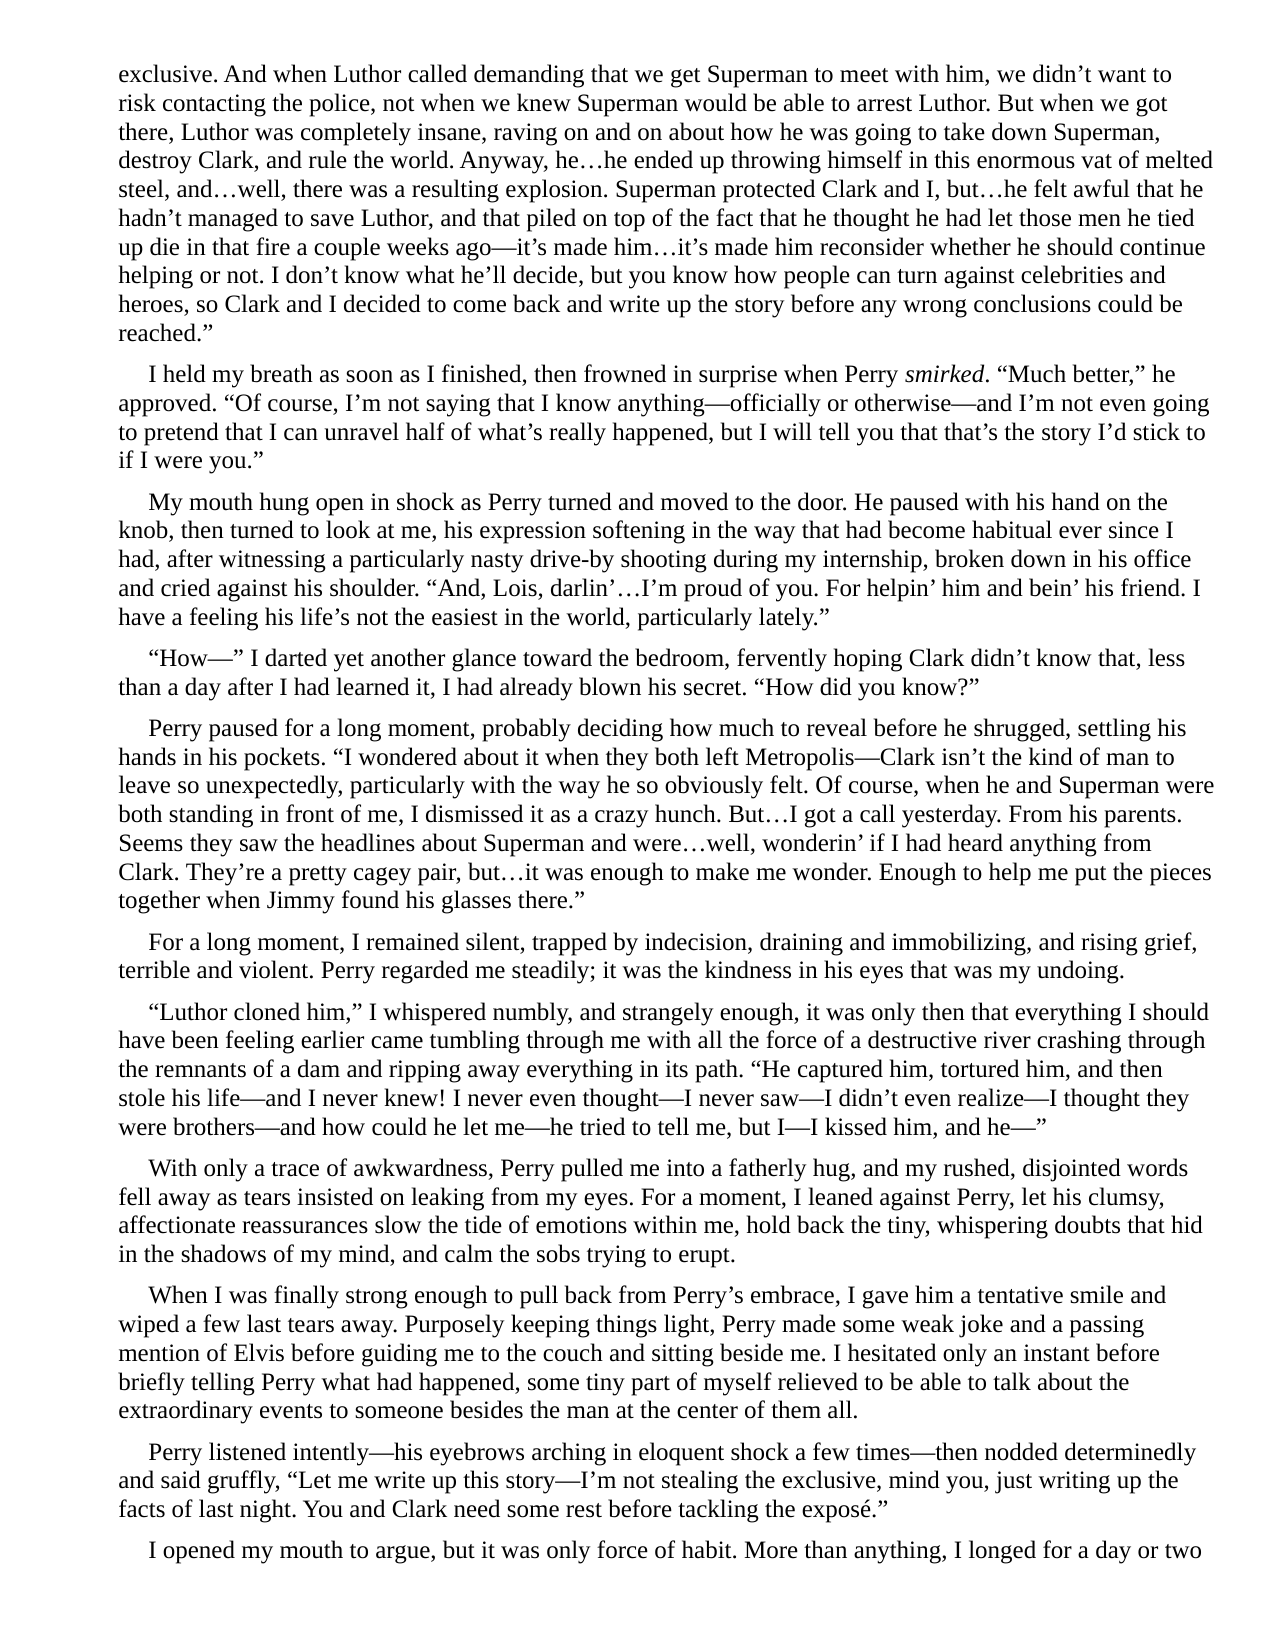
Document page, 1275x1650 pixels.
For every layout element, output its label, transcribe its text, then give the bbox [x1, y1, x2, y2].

text For a long moment, I remained silent, trapped by indecision, draining and immobilizing, and rising grief, terrible and violent. Perry regarded me steadily; it was the kindness in his eyes that was my undoing. [118, 927, 1216, 984]
text exclusive. And when Luthor called demanding that we get Superman to meet with him, we didn’t want to risk contacting the police, not when we knew Superman would be able to arrest Luthor. But when we got there, Luthor was completely insane, raving on and on about how he was going to take down Superman, destroy Clark, and rule the world. Anyway, he…he ended up throwing himself in this enormous vat of melted steel, and…well, there was a resulting explosion. Superman protected Clark and I, but…he felt awful that he hadn’t managed to save Luthor, and that piled on top of the fact that he thought he had let those men he tied up die in that fire a couple weeks ago—it’s made him…it’s made him reconsider whether he should continue helping or not. I don’t know what he’ll decide, but you know how people can turn against celebrities and heroes, so Clark and I decided to come back and write up the story before any wrong conclusions could be reached.” [118, 59, 1216, 347]
text “How—” I darted yet another glance toward the bedroom, fervently hoping Clark didn’t know that, less than a day after I had learned it, I had already blown his secret. “How did you know?” [118, 643, 1216, 700]
text Perry listened intently—his eyebrows arching in eloquent shock a few times—then nodded determinedly and said gruffly, “Let me write up this story—I’m not stealing the exclusive, mind you, just writing up the facts of last night. You and Clark need some rest before tackling the exposé.” [118, 1437, 1216, 1523]
text Perry paused for a long moment, probably deciding how much to reveal before he shrugged, settling his hands in his pockets. “I wondered about it when they both left Metropolis—Clark isn’t the kind of man to leave so unexpectedly, particularly with the way he so obviously felt. Of course, when he and Superman were both standing in front of me, I dismissed it as a crazy hunch. But…I got a call yesterday. From his parents. Seems they saw the headlines about Superman and were…well, wonderin’ if I had heard anything from Clark. They’re a pretty cagey pair, but…it was enough to make me wonder. Enough to help me put the pieces together when Jimmy found his glasses there.” [118, 713, 1216, 914]
text With only a trace of awkwardness, Perry pulled me into a fatherly hug, and my rushed, disjointed words fell away as tears insisted on leaking from my eyes. For a moment, I leaned against Perry, let his clumsy, affectionate reassurances slow the tide of emotions within me, hold back the tiny, whispering doubts that hid in the shadows of my mind, and calm the sobs trying to erupt. [118, 1153, 1216, 1268]
text “Luthor cloned him,” I whispered numbly, and strangely enough, it was only then that everything I should have been feeling earlier came tumbling through me with all the force of a destructive river crashing through the remnants of a dam and ripping away everything in its path. “He captured him, tortured him, and then stole his life—and I never knew! I never even thought—I never saw—I didn’t even realize—I thought they were brothers—and how could he let me—he tried to tell me, but I—I kissed him, and he—” [118, 997, 1216, 1140]
text My mouth hung open in shock as Perry turned and moved to the door. He paused with his hand on the knob, then turned to look at me, his expression softening in the way that had become habitual ever since I had, after witnessing a particularly nasty drive-by shooting during my internship, broken down in his office and cried against his shoulder. “And, Lois, darlin’…I’m proud of you. For helpin’ him and bein’ his friend. I have a feeling his life’s not the easiest in the world, particularly lately.” [118, 487, 1216, 630]
text When I was finally strong enough to pull back from Perry’s embrace, I gave him a tentative smile and wiped a few last tears away. Purposely keeping things light, Perry made some weak joke and a passing mention of Elvis before guiding me to the couch and sitting beside me. I hesitated only an instant before briefly telling Perry what had happened, some tiny part of myself relieved to be able to talk about the extraordinary events to someone besides the man at the center of them all. [118, 1280, 1216, 1424]
text I opened my mouth to argue, but it was only force of habit. More than anything, I longed for a day or two [118, 1535, 1216, 1564]
text I held my breath as soon as I finished, then frowned in surprise when Perry smirked. “Much better,” he approved. “Of course, I’m not saying that I know anything—officially or otherwise—and I’m not even going to pretend that I can unravel half of what’s really happened, but I will tell you that that’s the story I’d stick to if I were you.” [118, 359, 1216, 474]
